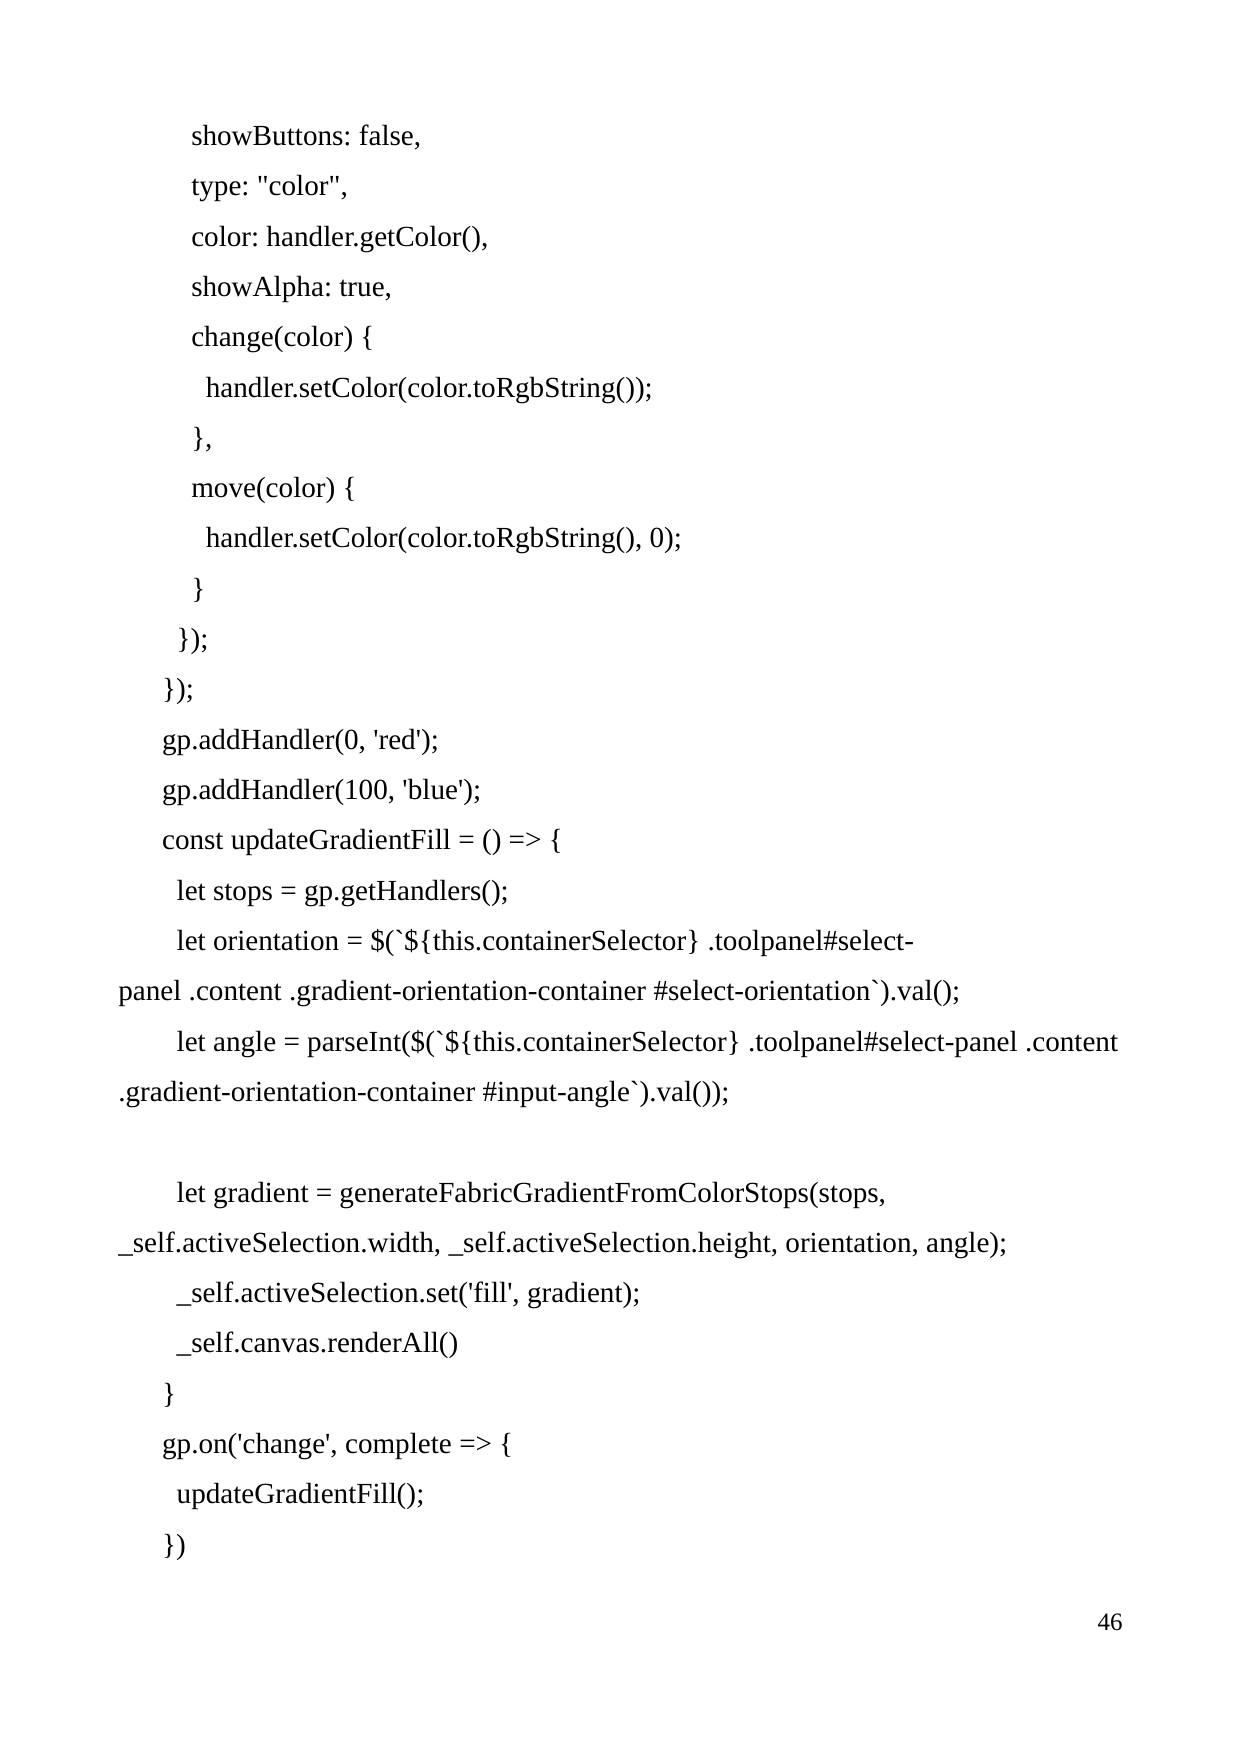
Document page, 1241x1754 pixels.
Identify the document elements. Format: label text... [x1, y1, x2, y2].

text change(color) { [118, 319, 1122, 353]
text gp.on('change', complete => { [118, 1426, 1122, 1460]
text color: handler.getColor(), [118, 219, 1122, 252]
text const updateGradientFill = () => { [118, 822, 1122, 856]
text }); [118, 672, 1122, 705]
text type: "color", [118, 168, 1122, 202]
text showButtons: false, [118, 118, 1122, 152]
text gp.addHandler(100, 'blue'); [118, 772, 1122, 806]
text let gradient = generateFabricGradientFromColorStops(stops, _self.activeSelection.width, _self.activeSelection.height, orientation, angle); [118, 1175, 1122, 1258]
text handler.setColor(color.toRgbString()); [118, 370, 1122, 403]
text showAlpha: true, [118, 269, 1122, 303]
text }); [118, 621, 1122, 655]
text } [118, 1376, 1122, 1409]
text }, [118, 420, 1122, 453]
text let stops = gp.getHandlers(); [118, 873, 1122, 906]
text _self.canvas.renderAll() [118, 1326, 1122, 1359]
text }) [118, 1527, 1122, 1560]
text updateGradientFill(); [118, 1477, 1122, 1510]
text move(color) { [118, 470, 1122, 504]
text let orientation = $(`${this.containerSelector} .toolpanel#select-panel .content .gradient-orientation-container #select-orientation`).val(); [118, 923, 1122, 1007]
text let angle = parseInt($(`${this.containerSelector} .toolpanel#select-panel .content .gradient-orientation-container #input-angle`).val()); [118, 1024, 1122, 1108]
text } [118, 571, 1122, 604]
text handler.setColor(color.toRgbString(), 0); [118, 521, 1122, 554]
text _self.activeSelection.set('fill', gradient); [118, 1275, 1122, 1309]
text gp.addHandler(0, 'red'); [118, 722, 1122, 755]
